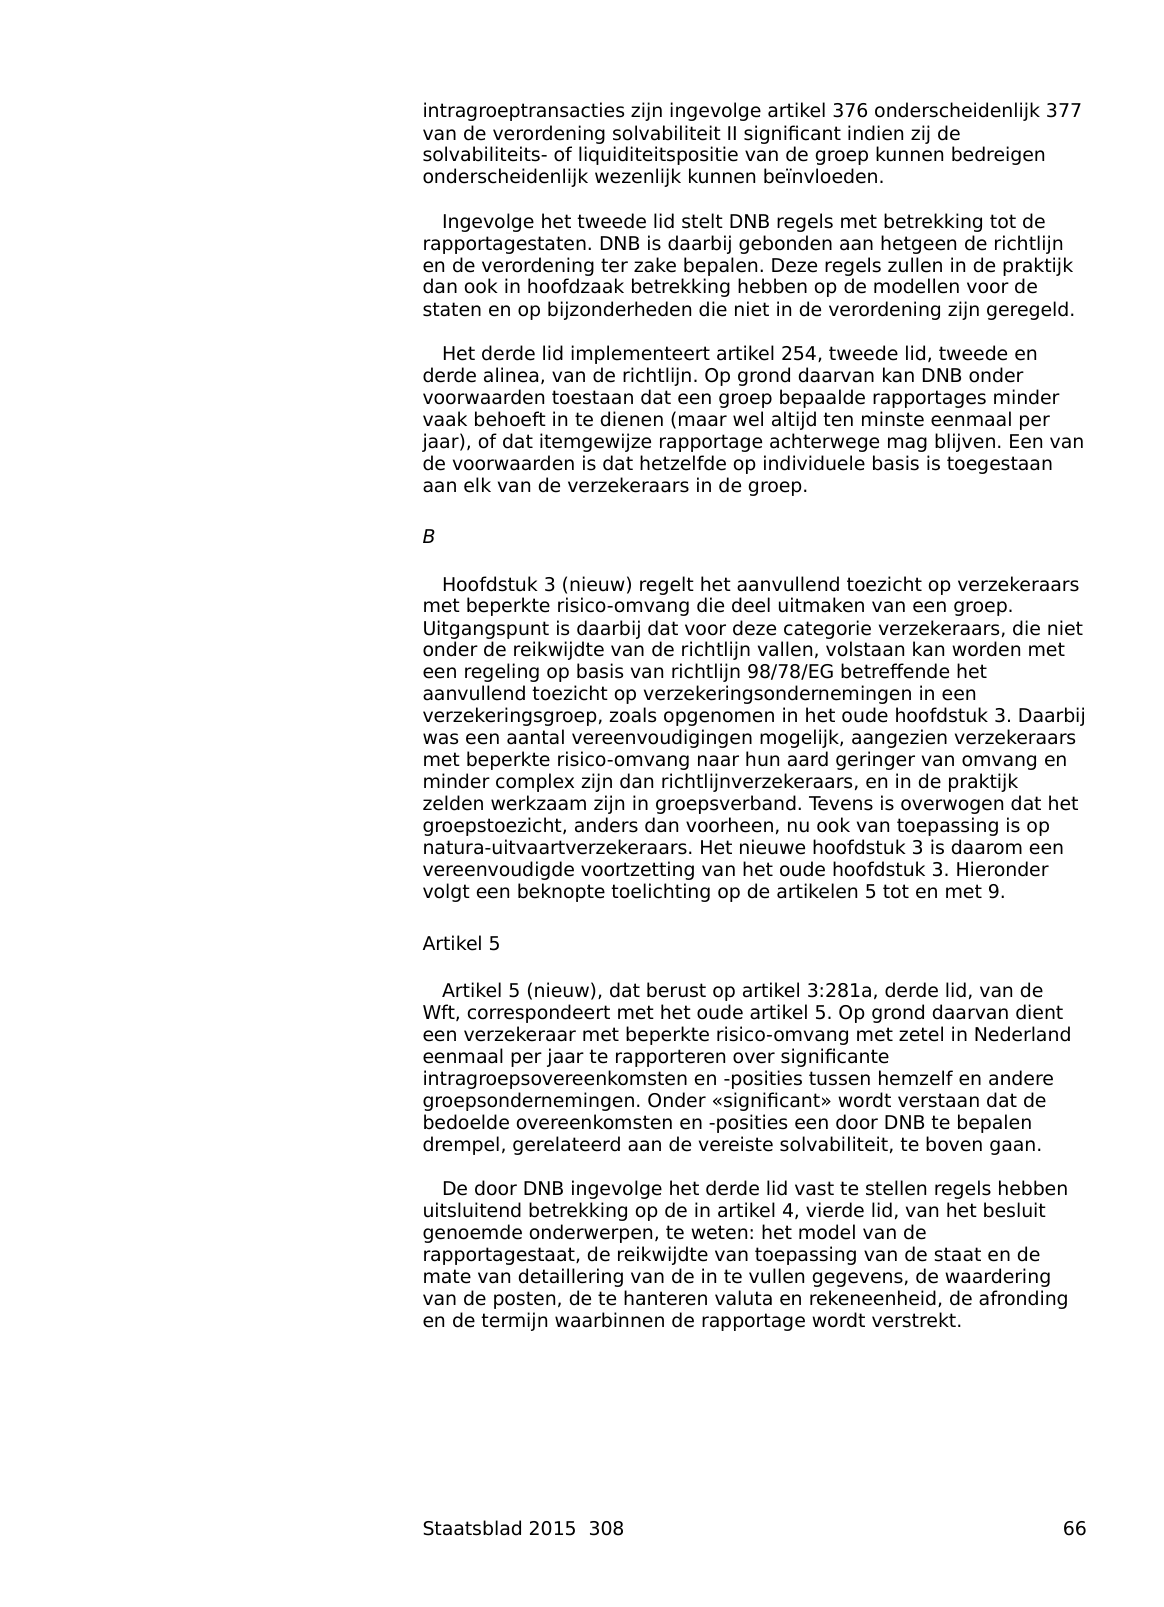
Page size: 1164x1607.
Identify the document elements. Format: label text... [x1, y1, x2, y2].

subtitle Artikel 5 [422, 933, 1087, 955]
text Artikel 5 (nieuw), dat berust op artikel 3:281a, derde lid, van de Wft, correspondeert met het oude artikel 5. Op grond daarvan dient een verzekeraar met beperkte risico-omvang met zetel in Nederland eenmaal per jaar te rapporteren over significante intragroepsovereenkomsten en -posities tussen hemzelf en andere groepsondernemingen. Onder «significant» wordt verstaan dat de bedoelde overeenkomsten en -posities een door DNB te bepalen drempel, gerelateerd aan de vereiste solvabiliteit, te boven gaan. [422, 980, 1087, 1156]
text intragroeptransacties zijn ingevolge artikel 376 onderscheidenlijk 377 van de verordening solvabiliteit II significant indien zij de solvabiliteits- of liquiditeitspositie van de groep kunnen bedreigen onderscheidenlijk wezenlijk kunnen beïnvloeden. [422, 100, 1087, 188]
text Het derde lid implementeert artikel 254, tweede lid, tweede en derde alinea, van de richtlijn. Op grond daarvan kan DNB onder voorwaarden toestaan dat een groep bepaalde rapportages minder vaak behoeft in te dienen (maar wel altijd ten minste eenmaal per jaar), of dat itemgewijze rapportage achterwege mag blijven. Een van de voorwaarden is dat hetzelfde op individuele basis is toegestaan aan elk van de verzekeraars in de groep. [422, 343, 1087, 496]
text Hoofdstuk 3 (nieuw) regelt het aanvullend toezicht op verzekeraars met beperkte risico-omvang die deel uitmaken van een groep. Uitgangspunt is daarbij dat voor deze categorie verzekeraars, die niet onder de reikwijdte van de richtlijn vallen, volstaan kan worden met een regeling op basis van richtlijn 98/78/EG betreffende het aanvullend toezicht op verzekeringsondernemingen in een verzekeringsgroep, zoals opgenomen in het oude hoofdstuk 3. Daarbij was een aantal vereenvoudigingen mogelijk, aangezien verzekeraars met beperkte risico-omvang naar hun aard geringer van omvang en minder complex zijn dan richtlijnverzekeraars, en in de praktijk zelden werkzaam zijn in groepsverband. Tevens is overwogen dat het groepstoezicht, anders dan voorheen, nu ook van toepassing is op natura-uitvaartverzekeraars. Het nieuwe hoofdstuk 3 is daarom een vereenvoudigde voortzetting van het oude hoofdstuk 3. Hieronder volgt een beknopte toelichting op de artikelen 5 tot en met 9. [422, 573, 1087, 903]
subtitle B [422, 526, 1087, 548]
text De door DNB ingevolge het derde lid vast te stellen regels hebben uitsluitend betrekking op de in artikel 4, vierde lid, van het besluit genoemde onderwerpen, te weten: het model van de rapportagestaat, de reikwijdte van toepassing van de staat en de mate van detaillering van de in te vullen gegevens, de waardering van de posten, de te hanteren valuta en rekeneenheid, de afronding en de termijn waarbinnen de rapportage wordt verstrekt. [422, 1178, 1087, 1332]
text Ingevolge het tweede lid stelt DNB regels met betrekking tot de rapportagestaten. DNB is daarbij gebonden aan hetgeen de richtlijn en de verordening ter zake bepalen. Deze regels zullen in de praktijk dan ook in hoofdzaak betrekking hebben op de modellen voor de staten en op bijzonderheden die niet in de verordening zijn geregeld. [422, 211, 1087, 320]
